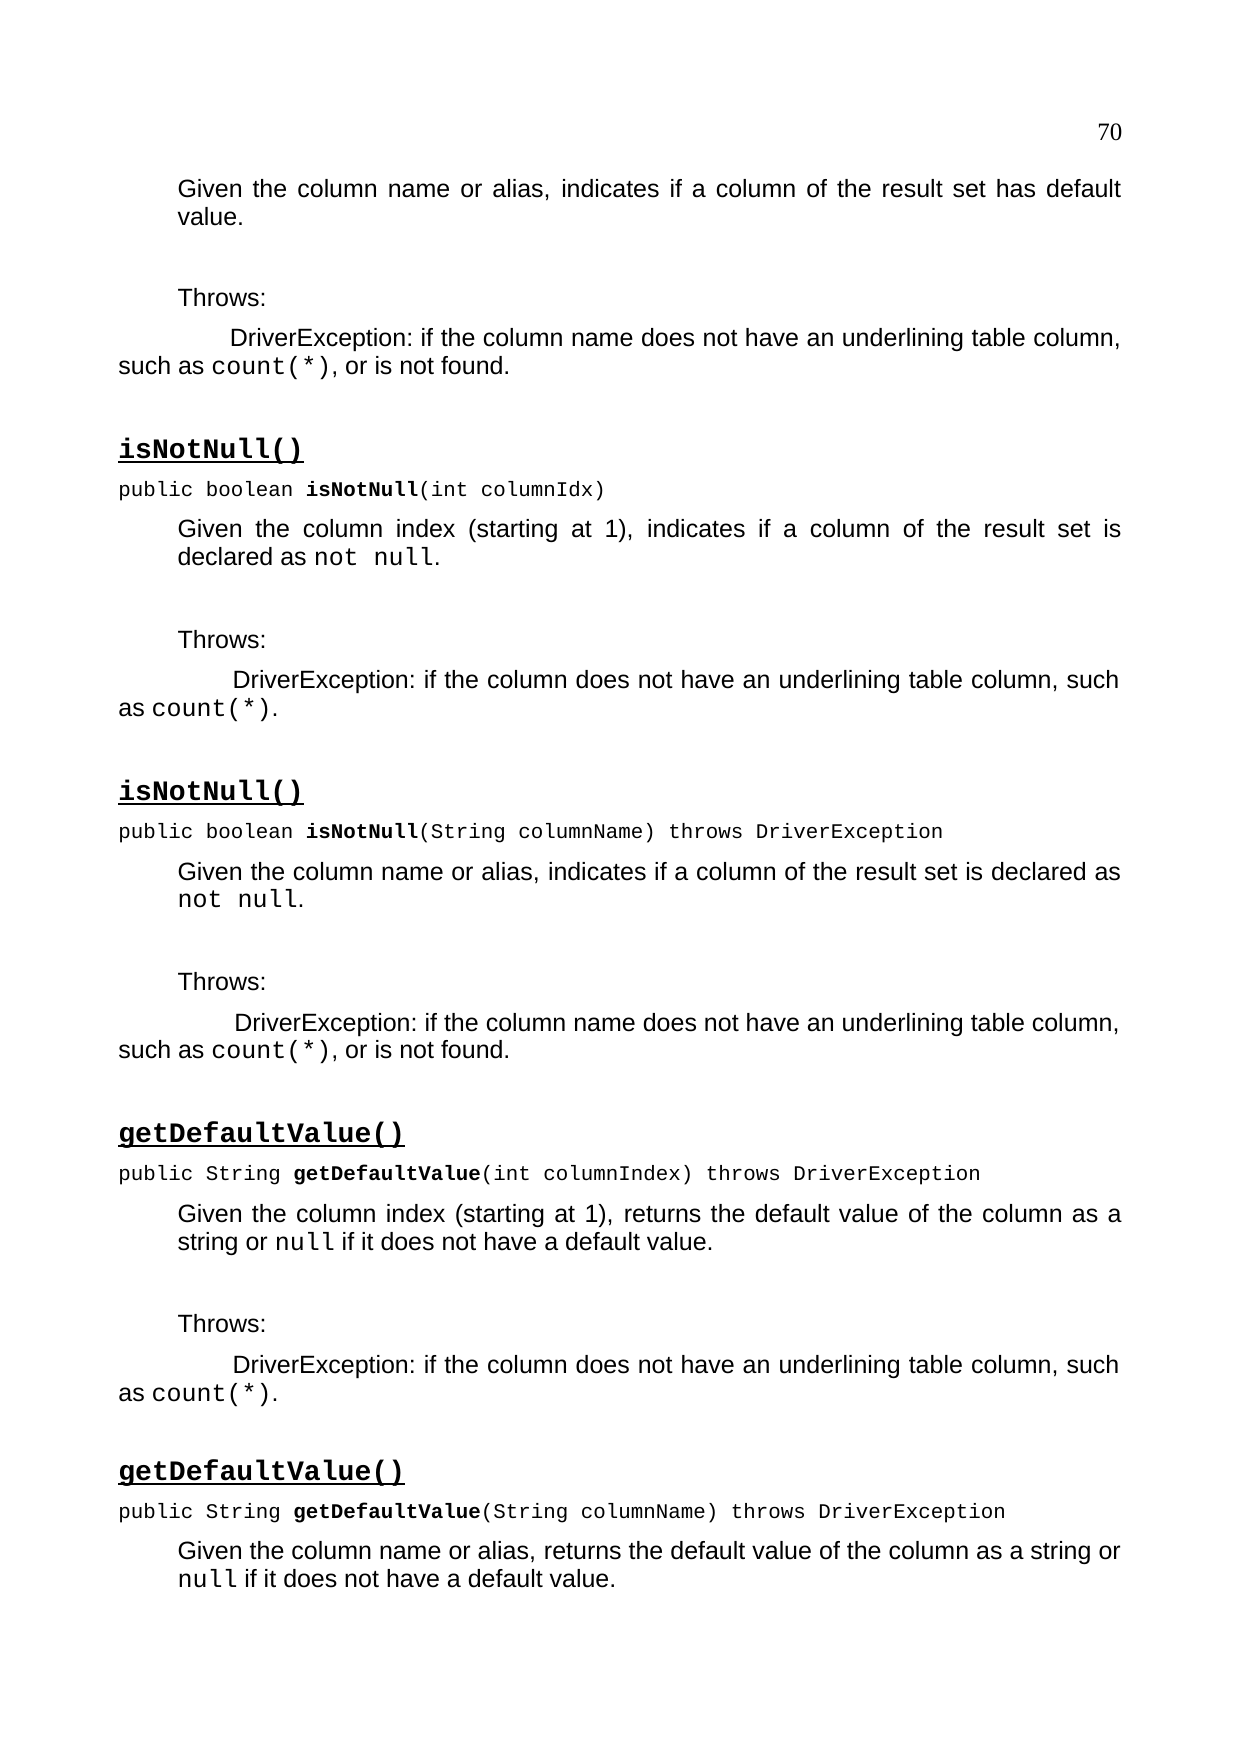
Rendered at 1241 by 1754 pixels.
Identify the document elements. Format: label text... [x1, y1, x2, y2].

subtitle isNotNull() [118, 435, 1122, 467]
text Throws: [118, 968, 1122, 996]
text Given the column name or alias, returns the default value of the column as a string or null if it does not have a default value. [177, 1537, 1122, 1595]
text Given the column name or alias, indicates if a column of the result set has default value. [177, 175, 1122, 231]
subtitle getDefaultValue() [118, 1457, 1122, 1489]
text Throws: [118, 284, 1122, 312]
text public boolean isNotNull(String columnName) throws DriverException [118, 821, 1122, 845]
text Given the column index (starting at 1), returns the default value of the column as a string or null if it does not have a default value. [177, 1199, 1122, 1257]
list DriverException: if the column does not have an underlining table column, such as count(*). [118, 1350, 1122, 1408]
list public String getDefaultValue(String columnName) throws DriverException [118, 1501, 1122, 1525]
list public String getDefaultValue(int columnIndex) throws DriverException [118, 1163, 1122, 1187]
list DriverException: if the column name does not have an underlining table column, such as count(*), or is not found. [118, 1008, 1122, 1066]
text Given the column name or alias, indicates if a column of the result set is declared as not null. [177, 857, 1122, 915]
list DriverException: if the column name does not have an underlining table column, such as count(*), or is not found. [118, 324, 1122, 382]
text Given the column index (starting at 1), indicates if a column of the result set is declared as not null. [177, 515, 1122, 573]
text Throws: [118, 1310, 1122, 1338]
subtitle getDefaultValue() [118, 1119, 1122, 1151]
list DriverException: if the column does not have an underlining table column, such as count(*). [118, 666, 1122, 724]
subtitle isNotNull() [118, 777, 1122, 809]
text Throws: [118, 626, 1122, 654]
text public boolean isNotNull(int columnIdx) [118, 479, 1122, 503]
